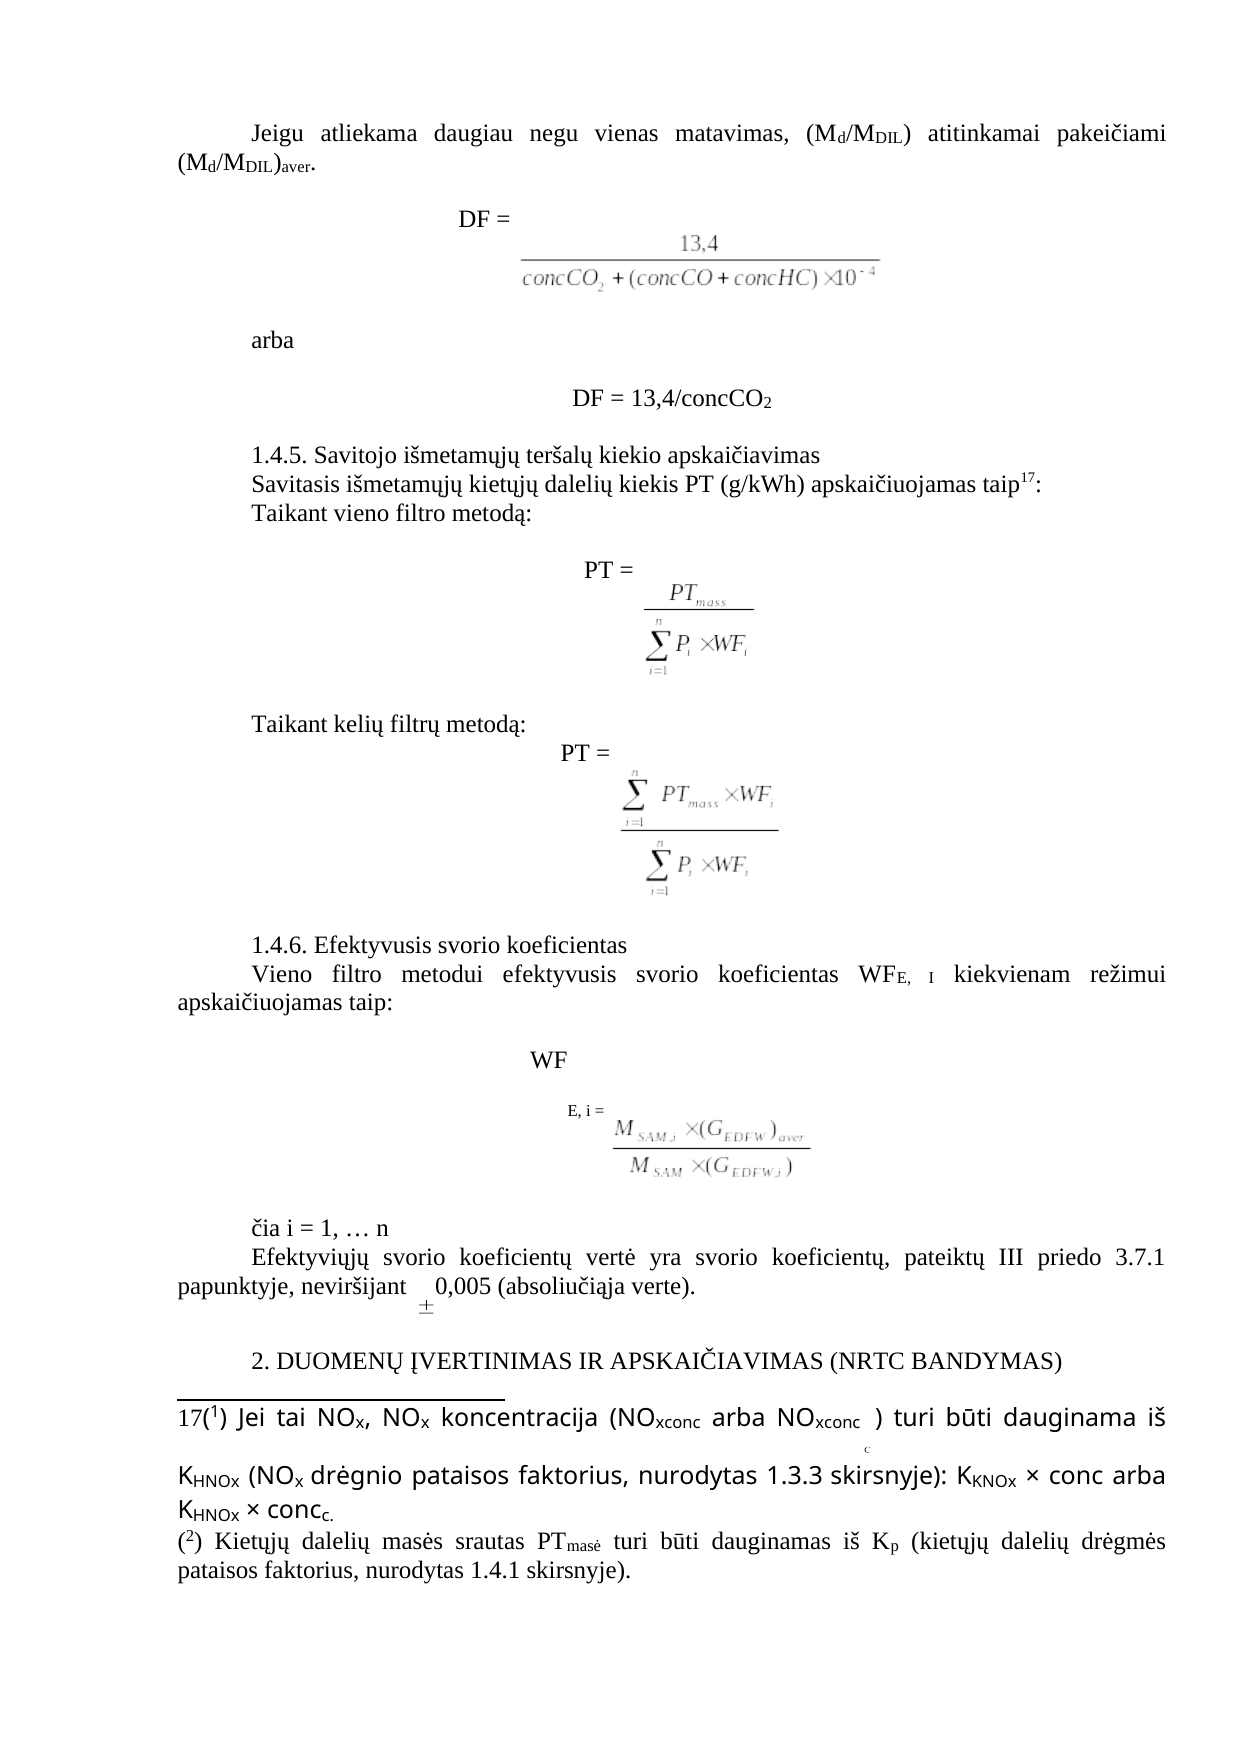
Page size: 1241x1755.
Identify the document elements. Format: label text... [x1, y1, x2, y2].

text 1.4.5. Savitojo išmetamųjų teršalų kiekio apskaičiavimas [177, 441, 1166, 469]
text Vieno filtro metodui efektyvusis svorio koeficientas WFE, I kiekvienam režimui apskaičiuojamas taip: [177, 959, 1166, 1016]
text 2. DUOMENŲ ĮVERTINIMAS IR APSKAIČIAVIMAS (NRTC BANDYMAS) [177, 1346, 1166, 1375]
text PT = [177, 556, 1166, 681]
text Taikant kelių filtrų metodą: [177, 709, 1166, 738]
text čia i = 1, … n [177, 1213, 1166, 1242]
text DF = [177, 204, 1166, 297]
text WFE, i = [177, 1045, 1166, 1184]
text DF = 13,4/concCO2 [177, 383, 1166, 412]
text Jeigu atliekama daugiau negu vienas matavimas, (Md/MDIL) atitinkamai pakeičiami (Md/MDIL)aver. [177, 118, 1166, 176]
text Taikant vieno filtro metodą: [177, 498, 1166, 527]
text 1.4.6. Efektyvusis svorio koeficientas [177, 930, 1166, 959]
text (2) Kietųjų dalelių masės srautas PTmasė turi būti dauginamas iš Kp (kietųjų dalelių drėgmės pataisos faktorius, nurodytas 1.4.1 skirsnyje). [177, 1526, 1166, 1583]
text Efektyviųjų svorio koeficientų vertė yra svorio koeficientų, pateiktų III priedo 3.7.1 papunktyje, neviršijant 0,005 (absoliučiąja verte). [177, 1242, 1166, 1318]
text PT = [177, 738, 1166, 901]
text arba [177, 326, 1166, 354]
text Savitasis išmetamųjų kietųjų dalelių kiekis PT (g/kWh) apskaičiuojamas taip: [177, 469, 1166, 498]
text (1) Jei tai NOx, NOx koncentracija (NOxconc arba NOxconc) turi būti dauginama iš KHNOx (NOx drėgnio pataisos faktorius, nurodytas 1.3.3 skirsnyje): KKNOx × conc arba KHNOx × concc. [177, 1400, 1166, 1526]
